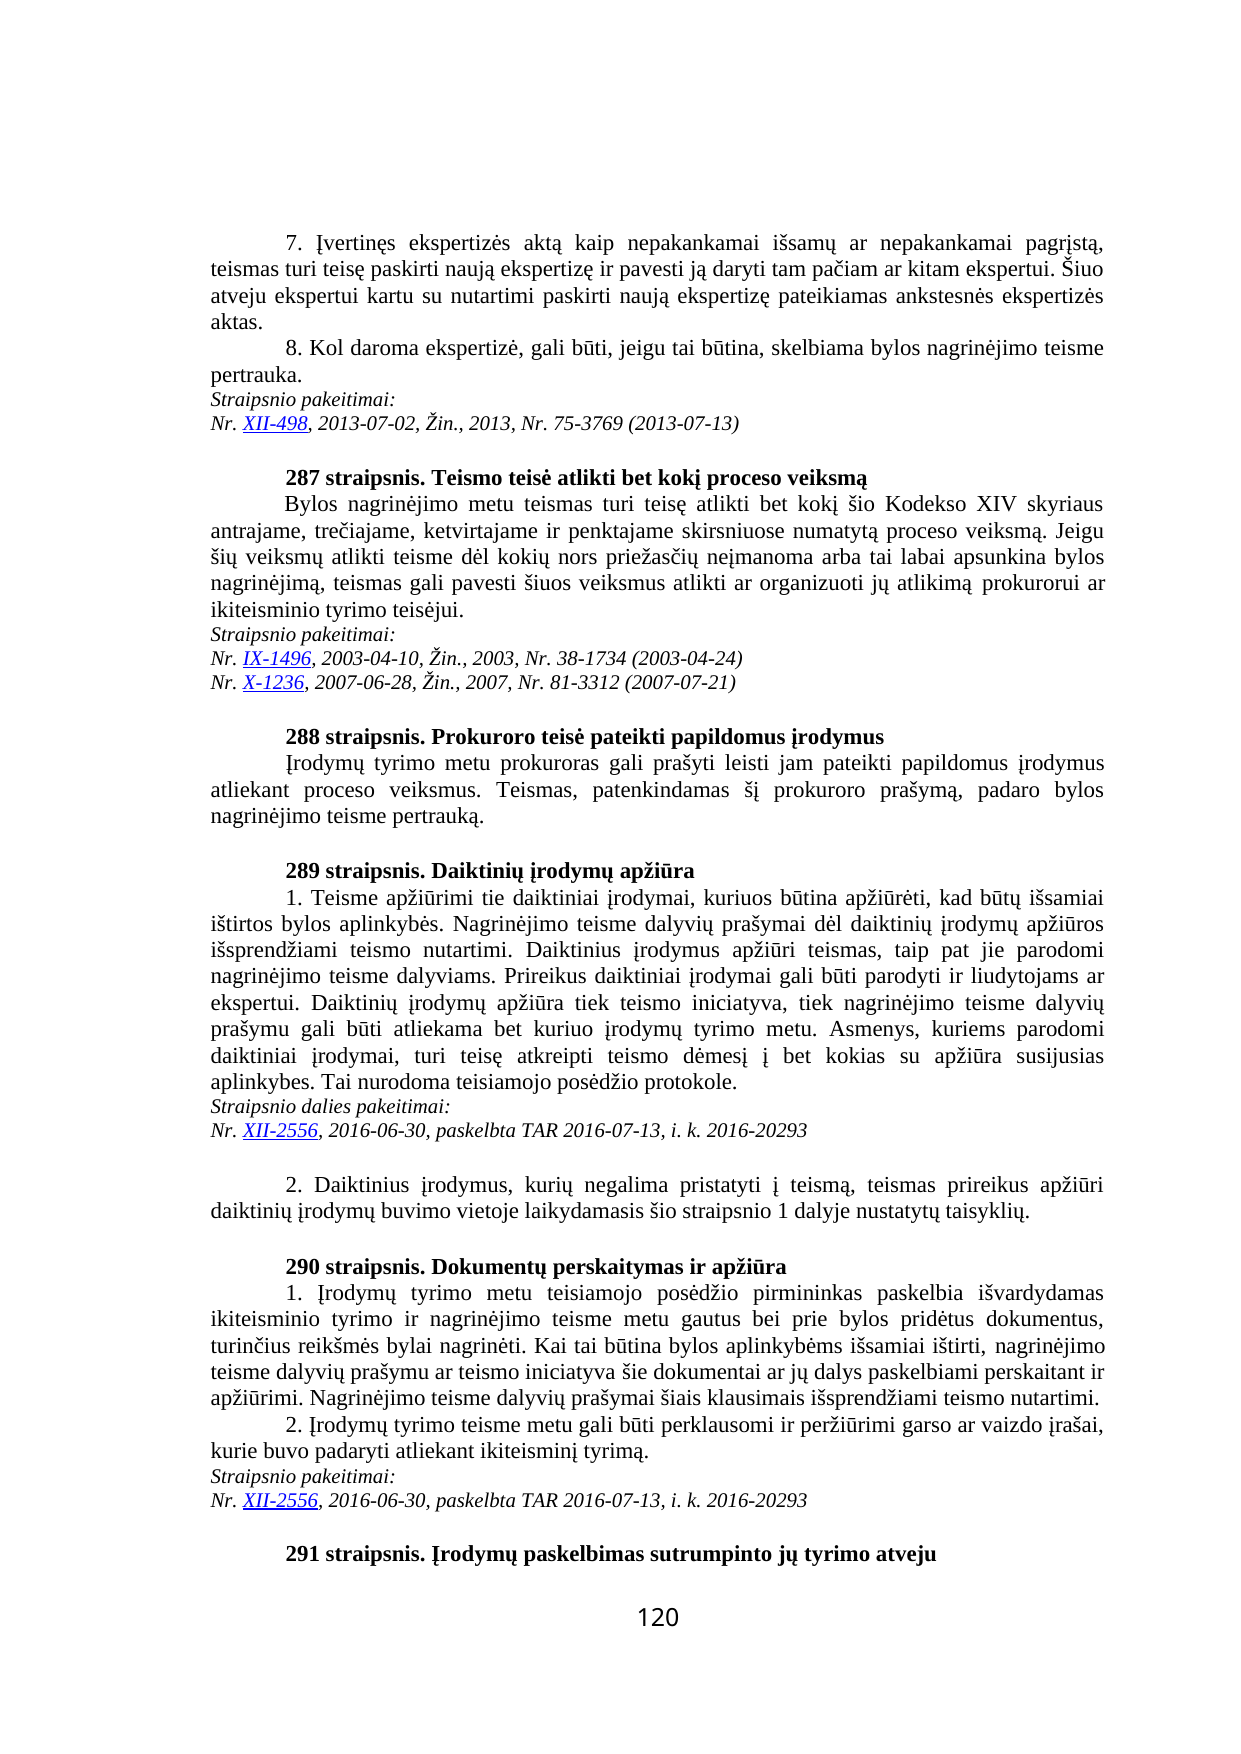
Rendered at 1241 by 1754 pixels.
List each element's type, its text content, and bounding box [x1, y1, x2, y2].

text 2. Daiktinius įrodymus, kurių negalima pristatyti į teismą, teismas prireikus apžiūri daiktinių įrodymų buvimo vietoje laikydamasis šio straipsnio 1 dalyje nustatytų taisyklių. [210, 1171, 1105, 1224]
text Straipsnio pakeitimai: [210, 622, 1105, 646]
text 7. Įvertinęs ekspertizės aktą kaip nepakankamai išsamų ar nepakankamai pagrįstą, teismas turi teisę paskirti naują ekspertizę ir pavesti ją daryti tam pačiam ar kitam ekspertui. Šiuo atveju ekspertui kartu su nutartimi paskirti naują ekspertizę pateikiamas ankstesnės ekspertizės aktas. [210, 229, 1105, 334]
text Straipsnio pakeitimai: [210, 387, 1105, 411]
text Įrodymų tyrimo metu prokuroras gali prašyti leisti jam pateikti papildomus įrodymus atliekant proceso veiksmus. Teismas, patenkindamas šį prokuroro prašymą, padaro bylos nagrinėjimo teisme pertrauką. [210, 749, 1105, 828]
text Nr. XII-498, 2013-07-02, Žin., 2013, Nr. 75-3769 (2013-07-13) [210, 411, 1105, 435]
text Bylos nagrinėjimo metu teismas turi teisę atlikti bet kokį šio Kodekso XIV skyriaus antrajame, trečiajame, ketvirtajame ir penktajame skirsniuose numatytą proceso veiksmą. Jeigu šių veiksmų atlikti teisme dėl kokių nors priežasčių neįmanoma arba tai labai apsunkina bylos nagrinėjimą, teismas gali pavesti šiuos veiksmus atlikti ar organizuoti jų atlikimą prokurorui ar ikiteisminio tyrimo teisėjui. [210, 490, 1105, 622]
text Nr. IX-1496, 2003-04-10, Žin., 2003, Nr. 38-1734 (2003-04-24) [210, 646, 1105, 670]
text 288 straipsnis. Prokuroro teisė pateikti papildomus įrodymus [210, 723, 1105, 749]
text 291 straipsnis. Įrodymų paskelbimas sutrumpinto jų tyrimo atveju [210, 1540, 1105, 1567]
text 2. Įrodymų tyrimo teisme metu gali būti perklausomi ir peržiūrimi garso ar vaizdo įrašai, kurie buvo padaryti atliekant ikiteisminį tyrimą. [210, 1411, 1105, 1463]
text 1. Įrodymų tyrimo metu teisiamojo posėdžio pirmininkas paskelbia išvardydamas ikiteisminio tyrimo ir nagrinėjimo teisme metu gautus bei prie bylos pridėtus dokumentus, turinčius reikšmės bylai nagrinėti. Kai tai būtina bylos aplinkybėms išsamiai ištirti, nagrinėjimo teisme dalyvių prašymu ar teismo iniciatyva šie dokumentai ar jų dalys paskelbiami perskaitant ir apžiūrimi. Nagrinėjimo teisme dalyvių prašymai šiais klausimais išsprendžiami teismo nutartimi. [210, 1279, 1105, 1411]
text Nr. X-1236, 2007-06-28, Žin., 2007, Nr. 81-3312 (2007-07-21) [210, 670, 1105, 694]
text Straipsnio dalies pakeitimai: [210, 1094, 1105, 1118]
text 287 straipsnis. Teismo teisė atlikti bet kokį proceso veiksmą [210, 464, 1105, 490]
text 1. Teisme apžiūrimi tie daiktiniai įrodymai, kuriuos būtina apžiūrėti, kad būtų išsamiai ištirtos bylos aplinkybės. Nagrinėjimo teisme dalyvių prašymai dėl daiktinių įrodymų apžiūros išsprendžiami teismo nutartimi. Daiktinius įrodymus apžiūri teismas, taip pat jie parodomi nagrinėjimo teisme dalyviams. Prireikus daiktiniai įrodymai gali būti parodyti ir liudytojams ar ekspertui. Daiktinių įrodymų apžiūra tiek teismo iniciatyva, tiek nagrinėjimo teisme dalyvių prašymu gali būti atliekama bet kuriuo įrodymų tyrimo metu. Asmenys, kuriems parodomi daiktiniai įrodymai, turi teisę atkreipti teismo dėmesį į bet kokias su apžiūra susijusias aplinkybes. Tai nurodoma teisiamojo posėdžio protokole. [210, 883, 1105, 1094]
text 289 straipsnis. Daiktinių įrodymų apžiūra [210, 857, 1105, 883]
text 290 straipsnis. Dokumentų perskaitymas ir apžiūra [210, 1253, 1105, 1279]
text Nr. XII-2556, 2016-06-30, paskelbta TAR 2016-07-13, i. k. 2016-20293 [210, 1118, 1105, 1142]
text 8. Kol daroma ekspertizė, gali būti, jeigu tai būtina, skelbiama bylos nagrinėjimo teisme pertrauka. [210, 334, 1105, 387]
text Nr. XII-2556, 2016-06-30, paskelbta TAR 2016-07-13, i. k. 2016-20293 [210, 1488, 1105, 1512]
text Straipsnio pakeitimai: [210, 1463, 1105, 1488]
